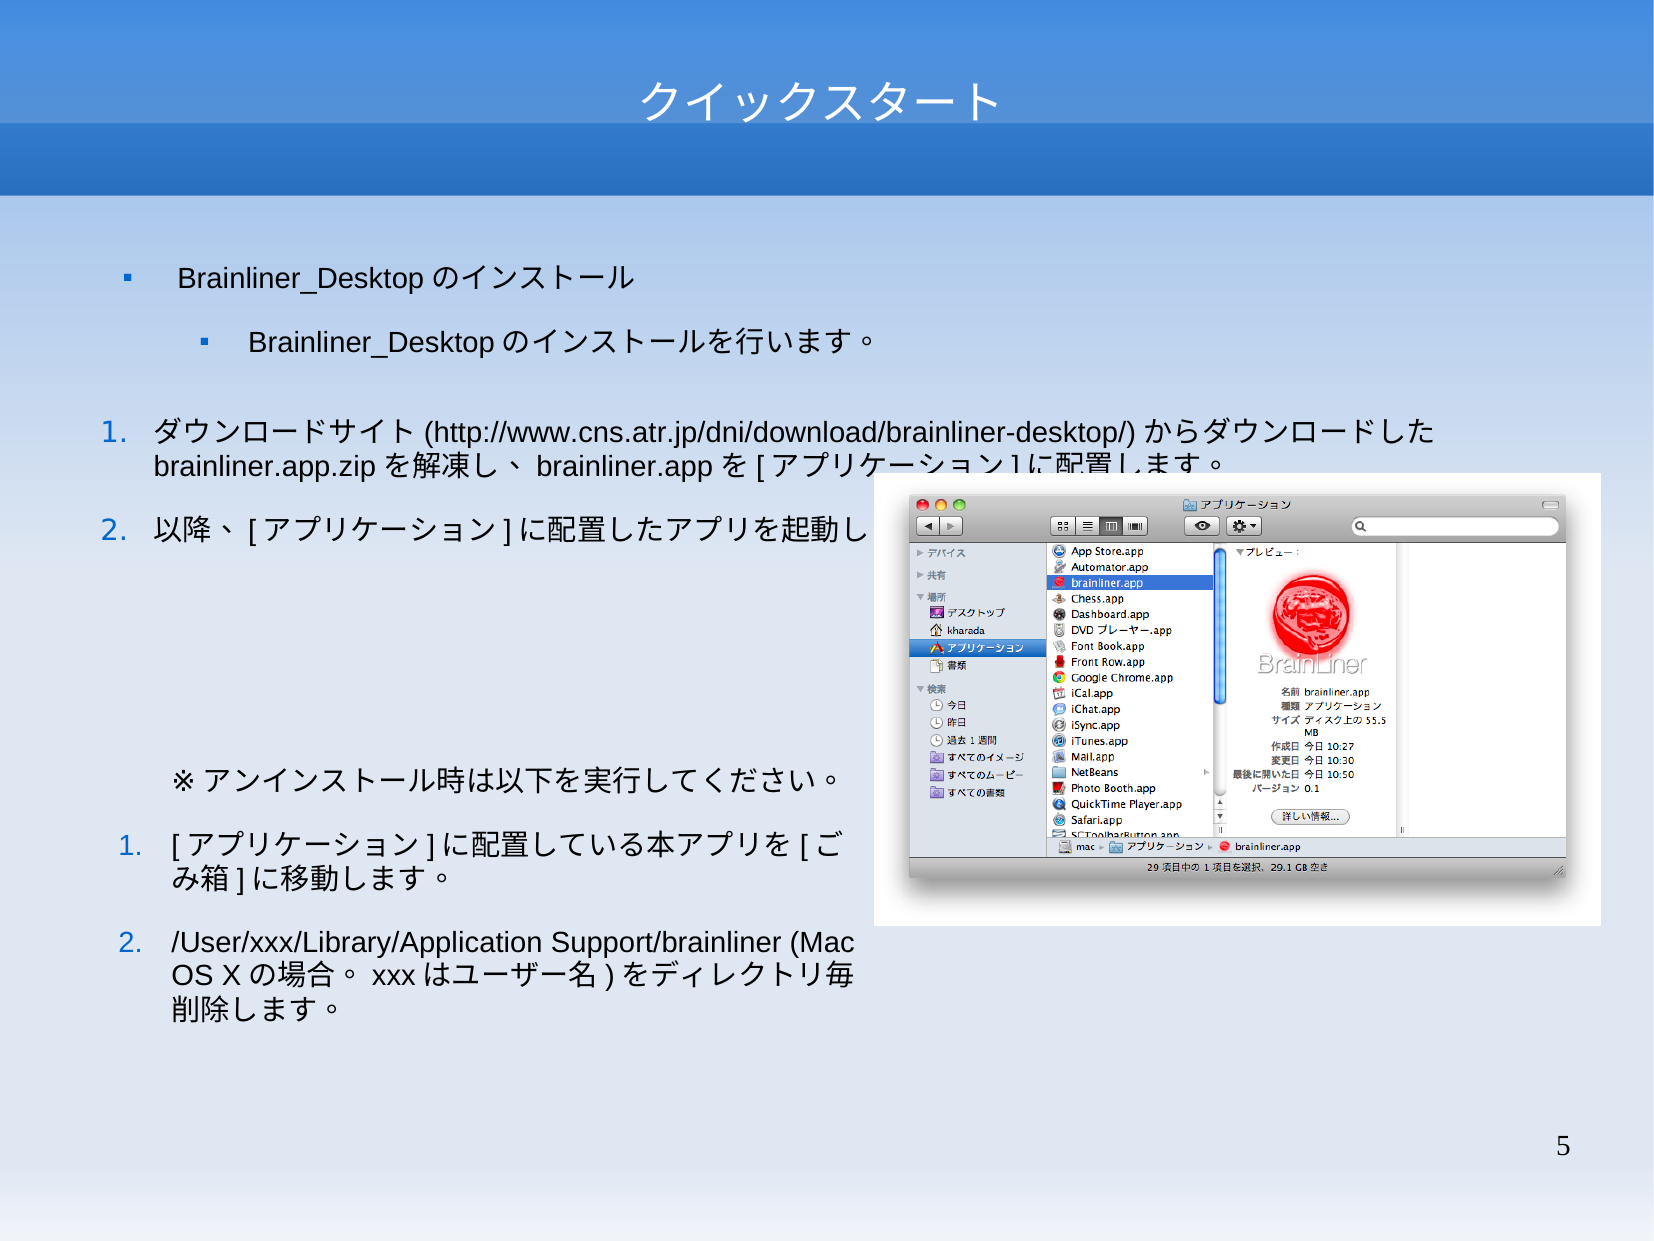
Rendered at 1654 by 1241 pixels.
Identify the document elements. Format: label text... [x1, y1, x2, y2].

list Brainliner_Desktopのインストール Brainliner_Desktopのインストールを行います。 [106, 261, 1595, 544]
list ※アンインストール時は以下を実行してください。 [アプリケーション]に配置している本アプリを[ごみ箱]に移動します。 /User/xxx/Library/Application Support/brainliner (Mac OS Xの場合。xxxはユーザー名)をディレクトリ毎削除します。 [100, 701, 857, 1029]
title クイックスタート [76, 0, 1565, 208]
picture [0, 0, 1654, 1241]
list ダウンロードサイト(http://www.cns.atr.jp/dni/download/brainliner-desktop/)からダウンロードしたbrainliner.app.zipを解凍し、brainliner.appを[アプリケーション]に配置します。 以降、[アプリケーション]に配置したアプリを起動し、本アプリを使用します。 [82, 290, 809, 1109]
